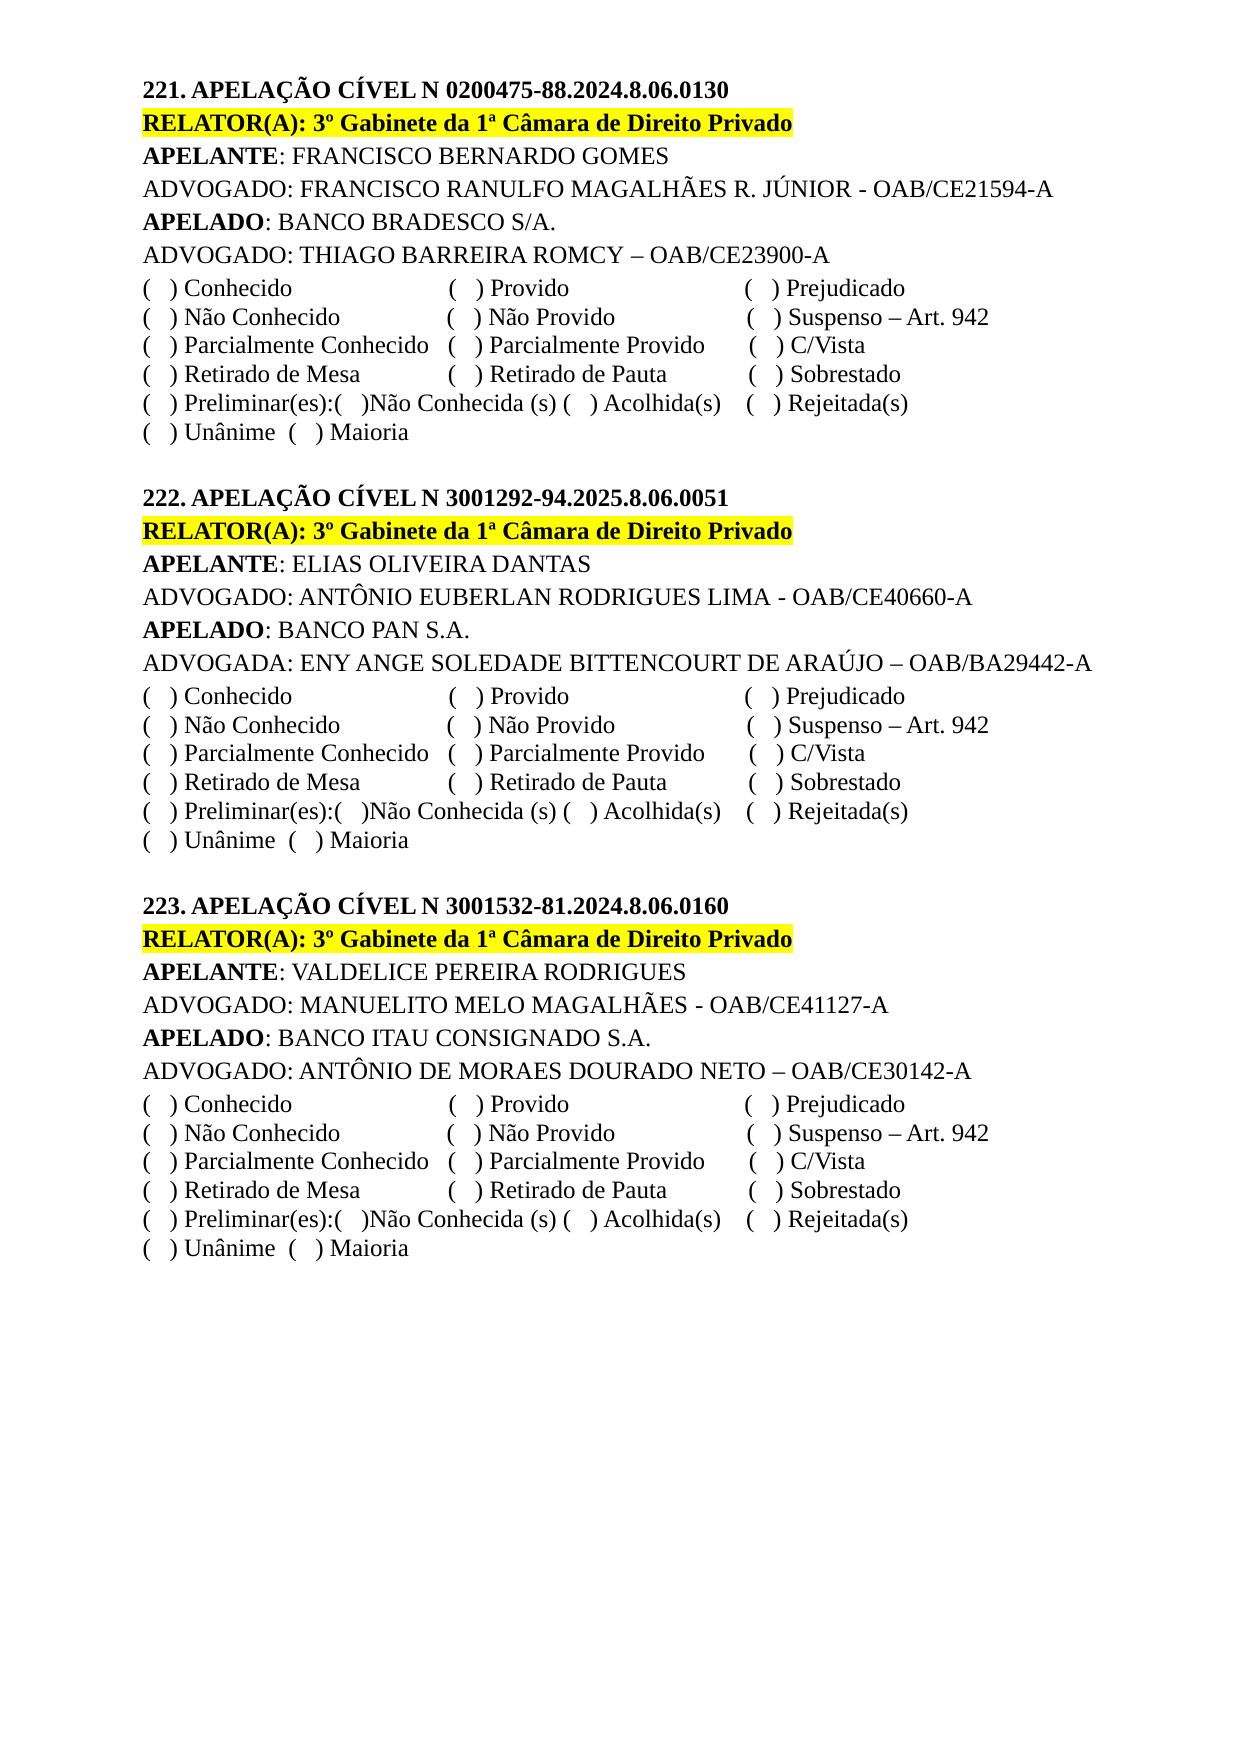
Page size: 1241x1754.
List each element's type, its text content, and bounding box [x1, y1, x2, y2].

text ( ) Preliminar(es):( )Não Conhecida (s) ( ) Acolhida(s) ( ) Rejeitada(s) [142, 1204, 1158, 1233]
text ( ) Unânime ( ) Maioria [142, 1233, 1194, 1327]
text ( ) Unânime ( ) Maioria 223. APELAÇÃO CÍVEL N 3001532-81.2024.8.06.0160 RELATOR(A): 3º Gabinete da 1ª Câmara de Direito Privado APELANTE: VALDELICE PEREIRA RODRIGUES ADVOGADO: MANUELITO MELO MAGALHÃES - OAB/CE41127-A APELADO: BANCO ITAU CONSIGNADO S.A. ADVOGADO: ANTÔNIO DE MORAES DOURADO NETO – OAB/CE30142-A [142, 825, 1194, 1085]
text ( ) Preliminar(es):( )Não Conhecida (s) ( ) Acolhida(s) ( ) Rejeitada(s) [142, 388, 1158, 417]
text ( ) Não Conhecido ( ) Não Provido ( ) Suspenso – Art. 942 [142, 1118, 1158, 1146]
text 221. APELAÇÃO CÍVEL N 0200475-88.2024.8.06.0130 RELATOR(A): 3º Gabinete da 1ª Câmara de Direito Privado APELANTE: FRANCISCO BERNARDO GOMES ADVOGADO: FRANCISCO RANULFO MAGALHÃES R. JÚNIOR - OAB/CE21594-A APELADO: BANCO BRADESCO S/A. ADVOGADO: THIAGO BARREIRA ROMCY – OAB/CE23900-A [142, 75, 1194, 269]
text ( ) Conhecido ( ) Provido ( ) Prejudicado [142, 1089, 1141, 1118]
text ( ) Conhecido ( ) Provido ( ) Prejudicado [142, 681, 1141, 710]
text ( ) Parcialmente Conhecido ( ) Parcialmente Provido ( ) C/Vista [142, 331, 1158, 359]
text ( ) Retirado de Mesa ( ) Retirado de Pauta ( ) Sobrestado [142, 359, 1158, 388]
text ( ) Não Conhecido ( ) Não Provido ( ) Suspenso – Art. 942 [142, 302, 1158, 331]
text ( ) Parcialmente Conhecido ( ) Parcialmente Provido ( ) C/Vista [142, 738, 1158, 767]
text ( ) Não Conhecido ( ) Não Provido ( ) Suspenso – Art. 942 [142, 710, 1158, 738]
text ( ) Preliminar(es):( )Não Conhecida (s) ( ) Acolhida(s) ( ) Rejeitada(s) [142, 796, 1158, 825]
text ( ) Retirado de Mesa ( ) Retirado de Pauta ( ) Sobrestado [142, 767, 1158, 796]
text ( ) Parcialmente Conhecido ( ) Parcialmente Provido ( ) C/Vista [142, 1146, 1158, 1175]
text ( ) Conhecido ( ) Provido ( ) Prejudicado [142, 273, 1141, 302]
text ( ) Retirado de Mesa ( ) Retirado de Pauta ( ) Sobrestado [142, 1175, 1158, 1204]
text ( ) Unânime ( ) Maioria 222. APELAÇÃO CÍVEL N 3001292-94.2025.8.06.0051 RELATOR(A): 3º Gabinete da 1ª Câmara de Direito Privado APELANTE: ELIAS OLIVEIRA DANTAS ADVOGADO: ANTÔNIO EUBERLAN RODRIGUES LIMA - OAB/CE40660-A APELADO: BANCO PAN S.A. ADVOGADA: ENY ANGE SOLEDADE BITTENCOURT DE ARAÚJO – OAB/BA29442-A [142, 417, 1194, 677]
